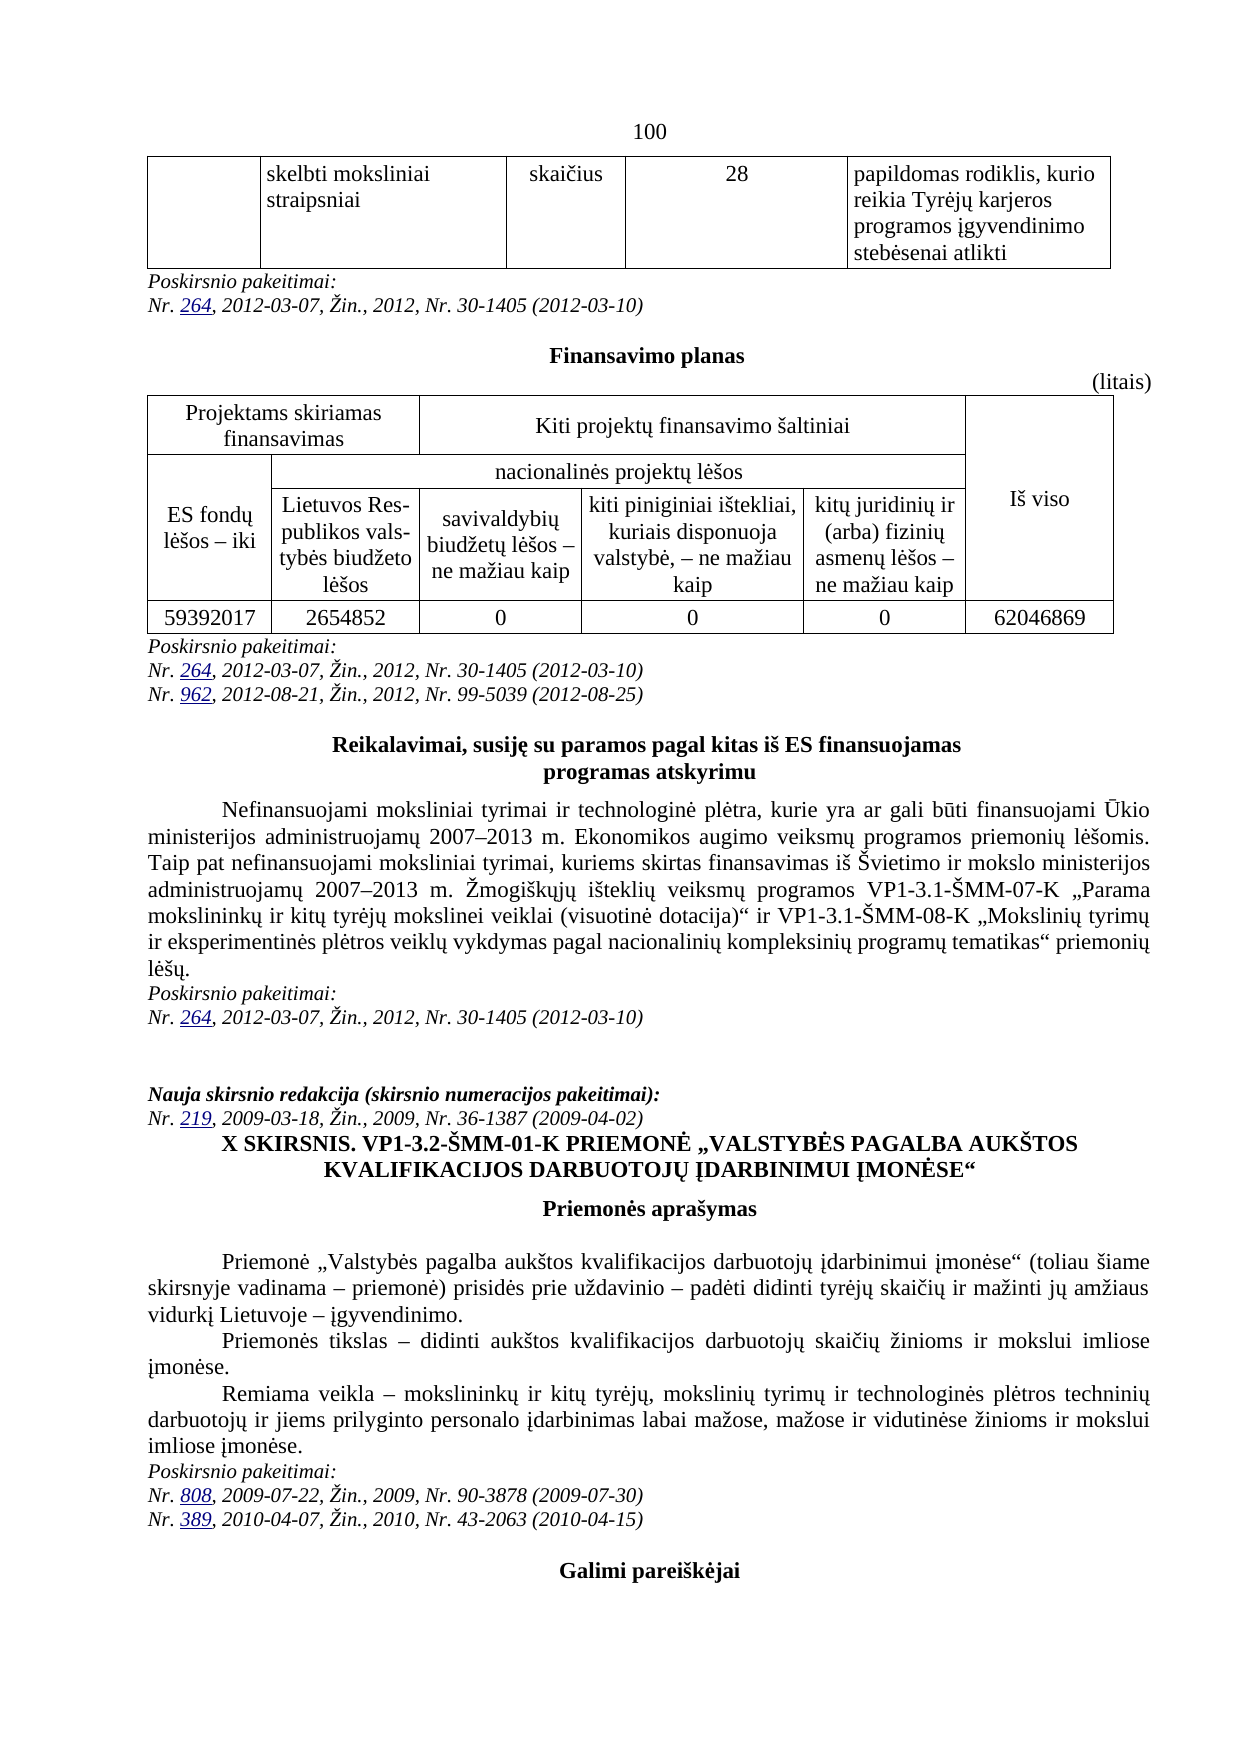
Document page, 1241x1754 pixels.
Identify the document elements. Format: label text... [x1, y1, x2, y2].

table_cell 0 [420, 601, 581, 633]
text Nr. 264, 2012-03-07, Žin., 2012, Nr. 30-1405 (2012-03-10) [148, 1005, 1152, 1029]
table_cell ES fondų lėšos – iki [148, 455, 271, 600]
text Poskirsnio pakeitimai: [148, 269, 1152, 293]
text Reikalavimai, susiję su paramos pagal kitas iš ES finansuojamas programas atskyrimu [148, 731, 1152, 784]
table_cell 28 [626, 157, 847, 268]
table_cell 59392017 [148, 601, 271, 633]
table_cell 0 [804, 601, 965, 633]
text Nauja skirsnio redakcija (skirsnio numeracijos pakeitimai): [148, 1082, 1152, 1106]
table_header Iš viso [966, 396, 1113, 600]
text Nr. 264, 2012-03-07, Žin., 2012, Nr. 30-1405 (2012-03-10) [148, 658, 1152, 682]
text Poskirsnio pakeitimai: [148, 1459, 1152, 1483]
text Poskirsnio pakeitimai: [148, 634, 1152, 658]
text Nr. 264, 2012-03-07, Žin., 2012, Nr. 30-1405 (2012-03-10) [148, 293, 1152, 317]
table_cell papildomas rodiklis, kurio reikia Tyrėjų karjeros programos įgyvendinimo stebėsenai atlikti [848, 157, 1110, 268]
table_cell [148, 157, 260, 268]
text Nr. 389, 2010-04-07, Žin., 2010, Nr. 43-2063 (2010-04-15) [148, 1507, 1152, 1531]
table_cell 0 [582, 601, 803, 633]
text Galimi pareiškėjai [148, 1557, 1152, 1584]
table_cell nacionalinės projektų lėšos [272, 455, 965, 488]
table_cell kiti piniginiai ištekliai, kuriais disponuoja valstybė, – ne mažiau kaip [582, 489, 803, 600]
text Finansavimo planas [148, 342, 1152, 368]
table_cell Lietuvos Res­publikos vals­tybės biudžeto lėšos [272, 489, 419, 600]
table_cell skaičius [507, 157, 625, 268]
text Nr. 219, 2009-03-18, Žin., 2009, Nr. 36-1387 (2009-04-02) [148, 1106, 1152, 1130]
text Priemonės aprašymas [148, 1195, 1152, 1222]
table_cell savivaldybių biudžetų lėšos – ne mažiau kaip [420, 489, 581, 600]
text X SKIRSNIS. VP1-3.2-ŠMM-01-K priemonė „Valstybės pagalba AUKŠTOS KVALIFIKACIJOS DARBUOTOJŲ įdarbinimui įmonėse“ [148, 1130, 1152, 1183]
text Remiama veikla – mokslininkų ir kitų tyrėjų, mokslinių tyrimų ir technologinės plėtros techninių darbuotojų ir jiems prilyginto personalo įdarbinimas labai mažose, mažose ir vidutinėse žinioms ir mokslui imliose įmonėse. [148, 1380, 1152, 1459]
text Nr. 962, 2012-08-21, Žin., 2012, Nr. 99-5039 (2012-08-25) [148, 682, 1152, 706]
text (litais) [148, 368, 1152, 395]
table_header Projektams skiriamas finansavimas [148, 396, 419, 454]
table_cell 62046869 [966, 601, 1113, 633]
table_cell 2654852 [272, 601, 419, 633]
text Nefinansuojami moksliniai tyrimai ir technologinė plėtra, kurie yra ar gali būti finansuojami Ūkio ministerijos administruojamų 2007–2013 m. Ekonomikos augimo veiksmų programos priemonių lėšomis. Taip pat nefinansuojami moksliniai tyrimai, kuriems skirtas finansavimas iš Švietimo ir mokslo ministerijos administruojamų 2007–2013 m. Žmogiškųjų išteklių veiksmų programos VP1-3.1-ŠMM-07-K „Parama mokslininkų ir kitų tyrėjų mokslinei veiklai (visuotinė dotacija)“ ir VP1-3.1-ŠMM-08-K „Mokslinių tyrimų ir eksperimentinės plėtros veiklų vykdymas pagal nacionalinių kompleksinių programų tematikas“ priemonių lėšų. [148, 797, 1152, 981]
table_header Kiti projektų finansavimo šaltiniai [420, 396, 965, 454]
text Nr. 808, 2009-07-22, Žin., 2009, Nr. 90-3878 (2009-07-30) [148, 1483, 1152, 1507]
table_cell skelbti moksliniai straipsniai [261, 157, 506, 268]
table_cell kitų juridinių ir (arba) fizinių asmenų lėšos – ne mažiau kaip [804, 489, 965, 600]
text Priemonė „Valstybės pagalba aukštos kvalifikacijos darbuotojų įdarbinimui įmonėse“ (toliau šiame skirsnyje vadinama – priemonė) prisidės prie uždavinio – padėti didinti tyrėjų skaičių ir mažinti jų amžiaus vidurkį Lietuvoje – įgyvendinimo. [148, 1248, 1152, 1327]
text Poskirsnio pakeitimai: [148, 981, 1152, 1005]
text Priemonės tikslas – didinti aukštos kvalifikacijos darbuotojų skaičių žinioms ir mokslui imliose įmonėse. [148, 1327, 1152, 1380]
